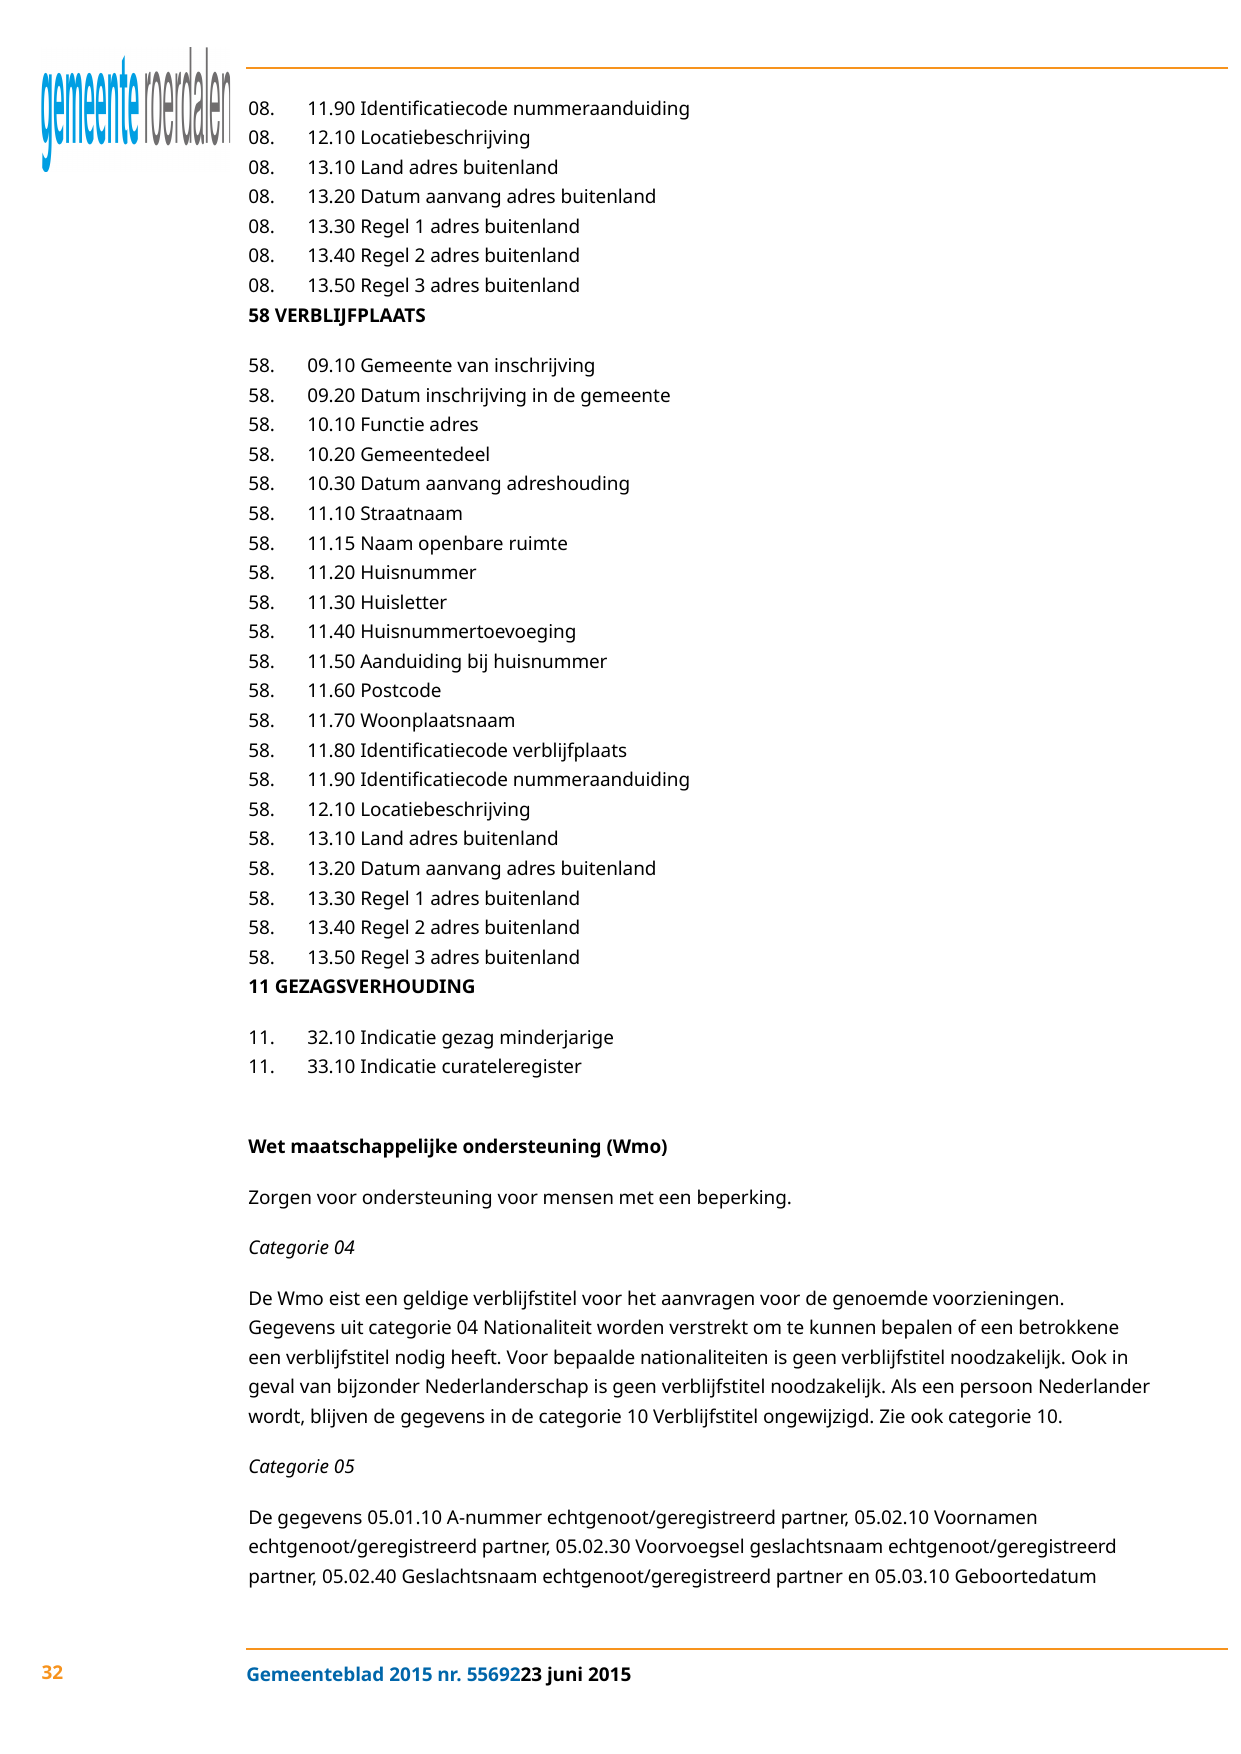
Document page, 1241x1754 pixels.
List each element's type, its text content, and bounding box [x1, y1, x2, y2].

list 11.50 Aanduiding bij huisnummer [248, 648, 1152, 674]
list 13.10 Land adres buitenland [248, 154, 1152, 180]
list 13.40 Regel 2 adres buitenland [248, 914, 1152, 940]
text Zorgen voor ondersteuning voor mensen met een beperking. [248, 1184, 1152, 1210]
list 10.10 Functie adres [248, 411, 1152, 437]
text Wet maatschappelijke ondersteuning (Wmo) [248, 1133, 1152, 1159]
picture [41, 47, 231, 172]
list 13.20 Datum aanvang adres buitenland [248, 855, 1152, 881]
text De Wmo eist een geldige verblijfstitel voor het aanvragen voor de genoemde voorzieningen. Gegevens uit categorie 04 Nationaliteit worden verstrekt om te kunnen bepalen of een betrokkene een verblijfstitel nodig heeft. Voor bepaalde nationaliteiten is geen verblijfstitel noodzakelijk. Ook in geval van bijzonder Nederlanderschap is geen verblijfstitel noodzakelijk. Als een persoon Nederlander wordt, blijven de gegevens in de categorie 10 Verblijfstitel ongewijzigd. Zie ook categorie 10. [248, 1285, 1152, 1429]
list 32.10 Indicatie gezag minderjarige [248, 1024, 1152, 1050]
list 13.30 Regel 1 adres buitenland [248, 213, 1152, 239]
list 09.20 Datum inschrijving in de gemeente [248, 382, 1152, 408]
list 10.20 Gemeentedeel [248, 441, 1152, 467]
text Categorie 04 [248, 1234, 1152, 1260]
text 11 GEZAGSVERHOUDING [248, 973, 1152, 999]
list 11.80 Identificatiecode verblijfplaats [248, 737, 1152, 763]
list 11.90 Identificatiecode nummeraanduiding [248, 766, 1152, 792]
list 09.10 Gemeente van inschrijving [248, 352, 1152, 378]
list 11.20 Huisnummer [248, 559, 1152, 585]
text 58 VERBLIJFPLAATS [248, 302, 1152, 328]
list 11.90 Identificatiecode nummeraanduiding [248, 95, 1152, 121]
list 12.10 Locatiebeschrijving [248, 124, 1152, 150]
list 13.40 Regel 2 adres buitenland [248, 243, 1152, 268]
list 11.60 Postcode [248, 678, 1152, 703]
list 13.50 Regel 3 adres buitenland [248, 944, 1152, 970]
list 33.10 Indicatie curateleregister [248, 1053, 1152, 1079]
list 11.40 Huisnummertoevoeging [248, 618, 1152, 644]
list 11.30 Huisletter [248, 589, 1152, 615]
list 12.10 Locatiebeschrijving [248, 796, 1152, 822]
list 13.10 Land adres buitenland [248, 826, 1152, 851]
list 13.20 Datum aanvang adres buitenland [248, 183, 1152, 209]
list 11.70 Woonplaatsnaam [248, 707, 1152, 733]
list 11.15 Naam openbare ruimte [248, 530, 1152, 556]
list 13.50 Regel 3 adres buitenland [248, 272, 1152, 298]
text Categorie 05 [248, 1453, 1152, 1479]
text De gegevens 05.01.10 A-nummer echtgenoot/geregistreerd partner, 05.02.10 Voornamen echtgenoot/geregistreerd partner, 05.02.30 Voorvoegsel geslachtsnaam echtgenoot/geregistreerd partner, 05.02.40 Geslachtsnaam echtgenoot/geregistreerd partner en 05.03.10 Geboortedatum [248, 1504, 1152, 1589]
list 11.10 Straatnaam [248, 500, 1152, 526]
list 10.30 Datum aanvang adreshouding [248, 471, 1152, 496]
picture [41, 134, 48, 172]
list 13.30 Regel 1 adres buitenland [248, 885, 1152, 911]
